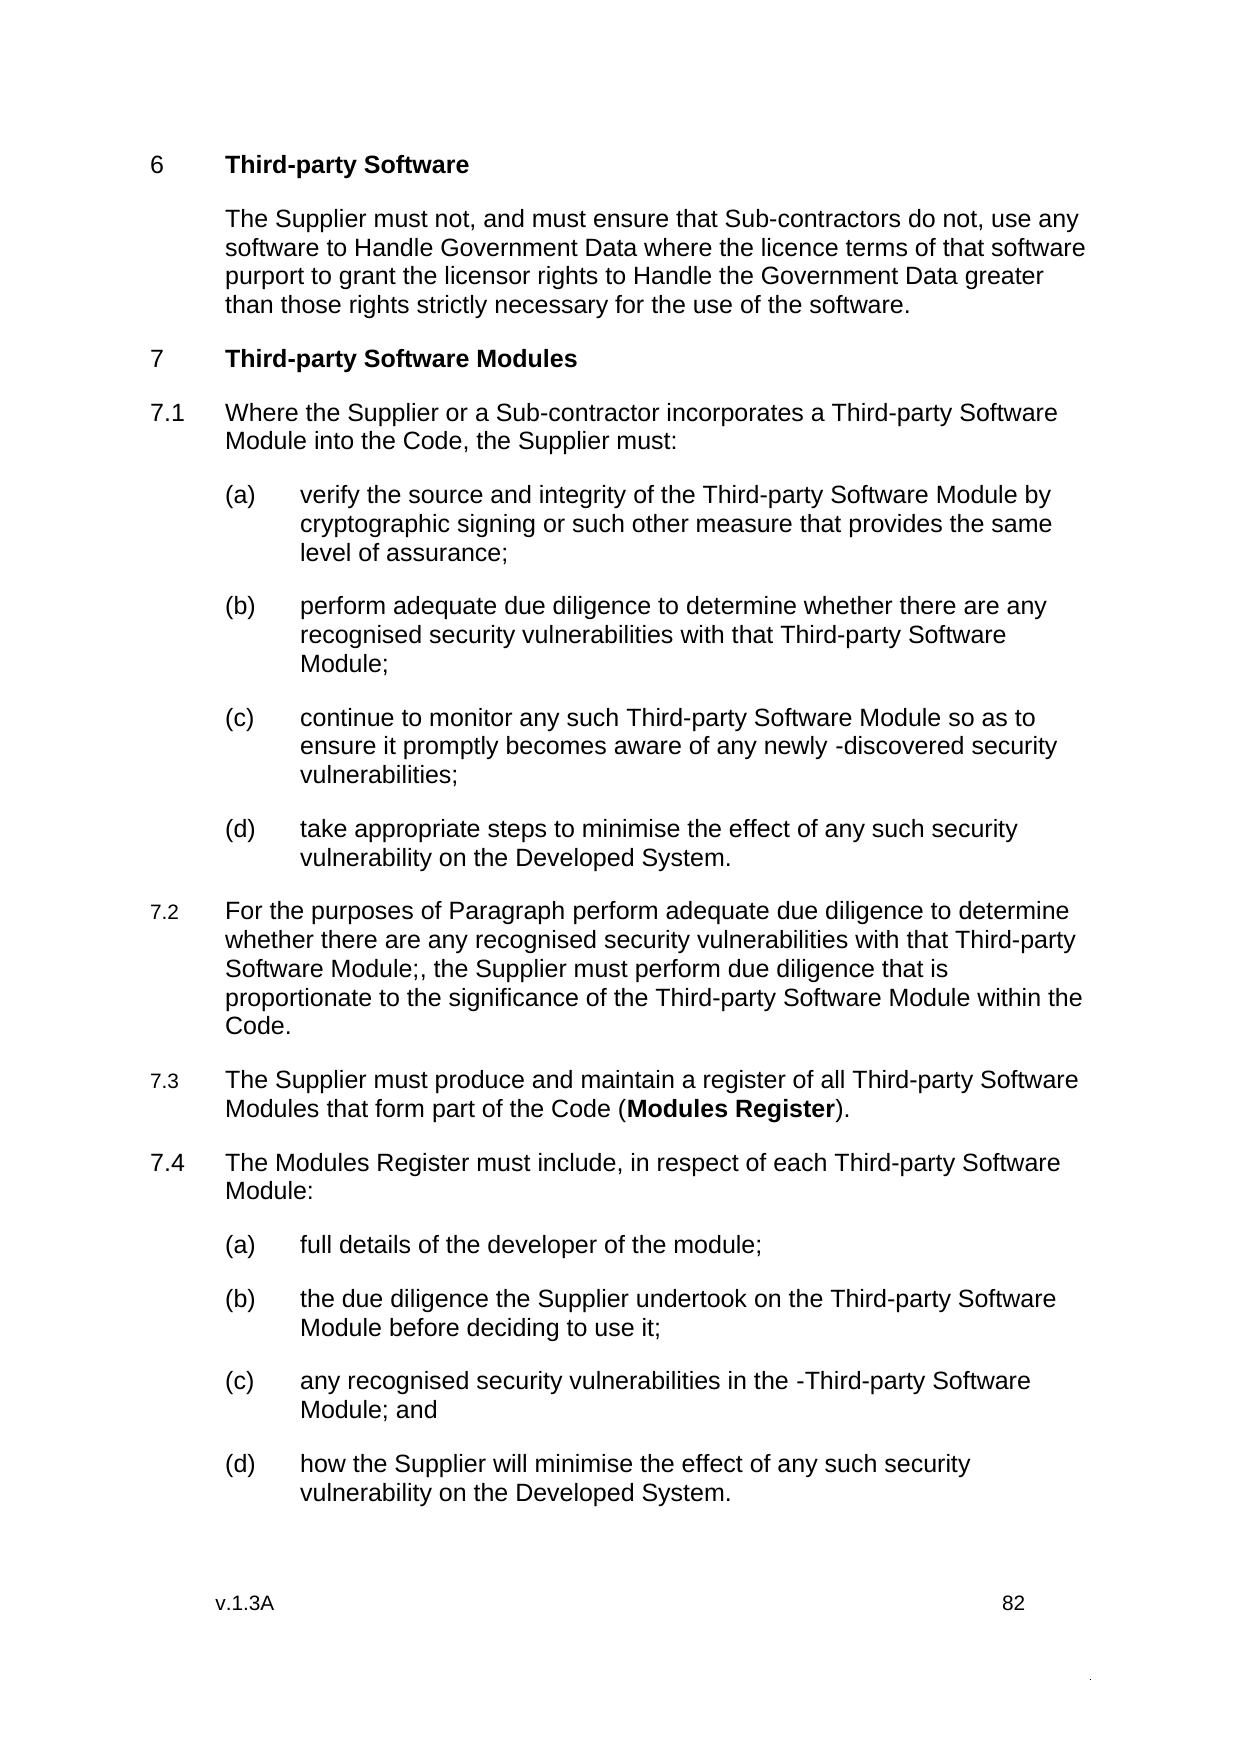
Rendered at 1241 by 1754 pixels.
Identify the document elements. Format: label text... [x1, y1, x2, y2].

list any recognised security vulnerabilities in the ‑Third-party Software Module; and [225, 1366, 1091, 1424]
list The Modules Register must include, in respect of each Third-party Software Module: [150, 1147, 1091, 1205]
list Where the Supplier or a Sub-contractor incorporates a Third-party Software Module into the Code, the Supplier must: [150, 397, 1091, 455]
list Third-party Software Modules [150, 344, 1091, 372]
list take appropriate steps to minimise the effect of any such security vulnerability on the Developed System. [225, 814, 1091, 871]
list full details of the developer of the module; [225, 1230, 1091, 1259]
list the due diligence the Supplier undertook on the Third-party Software Module before deciding to use it; [225, 1284, 1091, 1341]
list The Supplier must produce and maintain a register of all Third-party Software Modules that form part of the Code (Modules Register). [150, 1065, 1091, 1122]
list how the Supplier will minimise the effect of any such security vulnerability on the Developed System. [225, 1449, 1091, 1506]
list verify the source and integrity of the Third-party Software Module by cryptographic signing or such other measure that provides the same level of assurance; [225, 480, 1091, 566]
text The Supplier must not, and must ensure that Sub-contractors do not, use any software to Handle Government Data where the licence terms of that software purport to grant the licensor rights to Handle the Government Data greater than those rights strictly necessary for the use of the software. [225, 204, 1091, 319]
list perform adequate due diligence to determine whether there are any recognised security vulnerabilities with that Third-party Software Module; [225, 591, 1091, 677]
list continue to monitor any such Third-party Software Module so as to ensure it promptly becomes aware of any newly ‑discovered security vulnerabilities; [225, 702, 1091, 789]
list For the purposes of Paragraph 7.1(b), the Supplier must perform due diligence that is proportionate to the significance of the Third-party Software Module within the Code. [150, 896, 1091, 1040]
list Third-party Software [150, 150, 1091, 179]
